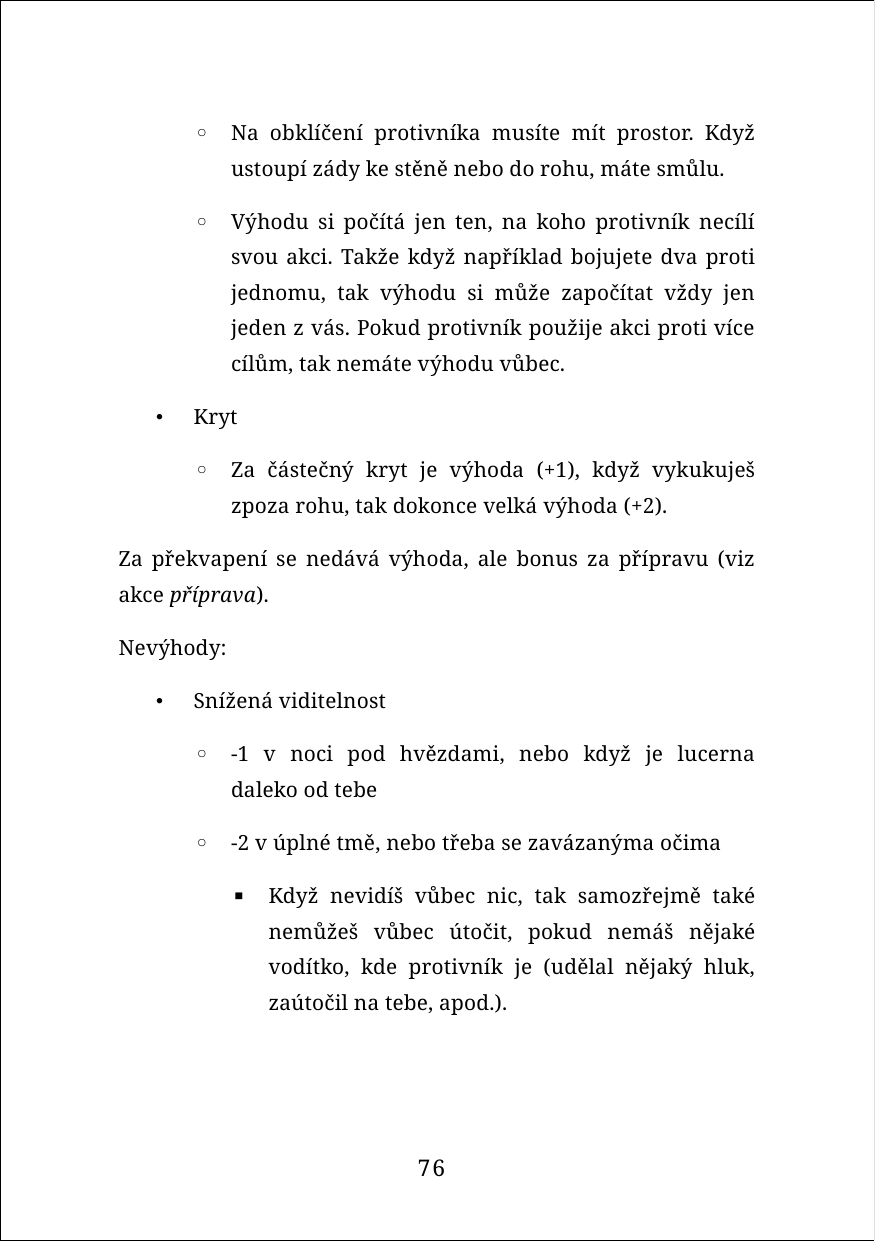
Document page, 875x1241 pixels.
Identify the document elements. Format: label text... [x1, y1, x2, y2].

list -2 v úplné tmě, nebo třeba se zavázanýma očima [193, 828, 756, 857]
list Když nevidíš vůbec nic, tak samozřejmě také nemůžeš vůbec útočit, pokud nemáš nějaké vodítko, kde protivník je (udělal nějaký hluk, zaútočil na tebe, apod.). [231, 881, 756, 1016]
list Výhodu si počítá jen ten, na koho protivník necílí svou akci. Takže když například bojujete dva proti jednomu, tak výhodu si může započítat vždy jen jeden z vás. Pokud protivník použije akci proti více cílům, tak nemáte výhodu vůbec. [193, 207, 756, 377]
list Snížená viditelnost [156, 686, 756, 715]
list Kryt [156, 402, 756, 431]
list Za částečný kryt je výhoda (+1), když vykukuješ zpoza rohu, tak dokonce velká výhoda (+2). [193, 456, 756, 519]
text Nevýhody: [118, 633, 756, 661]
text Za překvapení se nedává výhoda, ale bonus za přípravu (viz akce příprava). [118, 544, 756, 608]
list -1 v noci pod hvězdami, nebo když je lucerna daleko od tebe [193, 739, 756, 803]
list Na obklíčení protivníka musíte mít prostor. Když ustoupí zády ke stěně nebo do rohu, máte smůlu. [193, 118, 756, 182]
